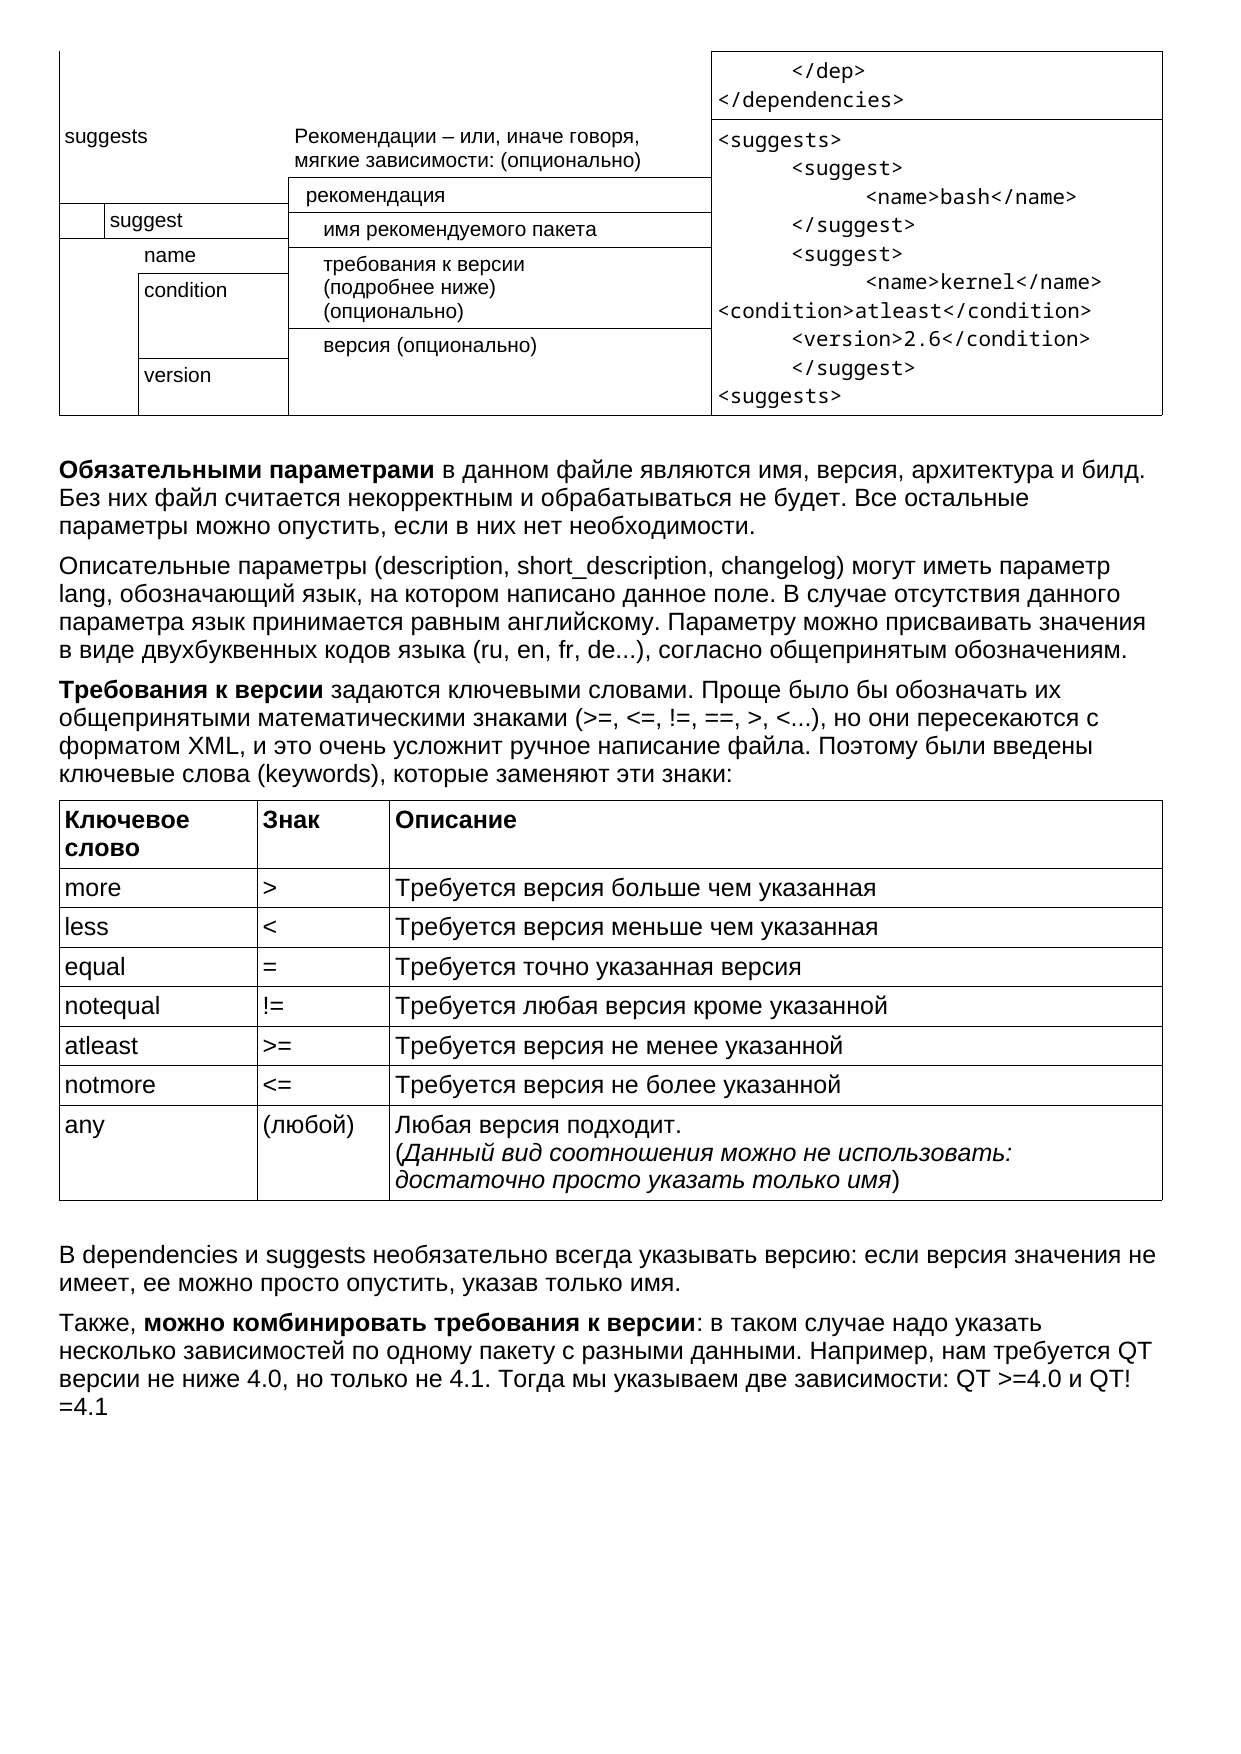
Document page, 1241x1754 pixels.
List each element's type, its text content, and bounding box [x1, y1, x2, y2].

table_cell version [139, 359, 288, 415]
table_header name [138, 239, 288, 273]
table_cell > [258, 869, 389, 907]
table_cell notmore [60, 1066, 257, 1104]
text Описательные параметры (description, short_description, changelog) могут иметь параметр lang, обозначающий язык, на котором написано данное поле. В случае отсутствия данного параметра язык принимается равным английскому. Параметру можно присваивать значения в виде двухбуквенных кодов языка (ru, en, fr, de...), согласно общепринятым обозначениям. [59, 552, 1162, 664]
table_cell <= [258, 1066, 389, 1104]
table_cell Требуется версия не менее указанной [390, 1027, 1162, 1065]
table_cell [60, 239, 138, 415]
table_cell any [60, 1106, 257, 1200]
table_cell Требуется версия больше чем указанная [390, 869, 1162, 907]
table_cell имя рекомендуемого пакета [289, 213, 711, 247]
table_cell требования к версии (подробнее ниже) (опционально) [289, 248, 711, 328]
text Требования к версии задаются ключевыми словами. Проще было бы обозначать их общепринятыми математическими знаками (>=, <=, !=, ==, >, <...), но они пересекаются с форматом XML, и это очень усложнит ручное написание файла. Поэтому были введены ключевые слова (keywords), которые заменяют эти знаки: [59, 676, 1162, 788]
table_cell [60, 204, 104, 238]
table_cell suggest [105, 204, 288, 238]
table_cell condition [139, 274, 288, 357]
table_cell <suggests> <suggest> <name>bash</name> </suggest> <suggest> <name>kernel</name> <condition>atleast</condition> <version>2.6</condition> </suggest> <suggests> [712, 120, 1162, 415]
text Обязательными параметрами в данном файле являются имя, версия, архитектура и билд. Без них файл считается некорректным и обрабатываться не будет. Все остальные параметры можно опустить, если в них нет необходимости. [59, 456, 1162, 539]
table_header suggests [60, 119, 288, 203]
table_header Рекомендации – или, иначе говоря, мягкие зависимости: (опционально) [289, 119, 711, 177]
table_cell Требуется версия не более указанной [390, 1066, 1162, 1104]
table_cell notequal [60, 987, 257, 1026]
table_cell рекомендация [289, 178, 711, 212]
table_header Описание [390, 801, 1162, 868]
table_cell >= [258, 1027, 389, 1065]
table_header Ключевое слово [60, 801, 257, 868]
table_cell atleast [60, 1027, 257, 1065]
table_cell more [60, 869, 257, 907]
table_cell версия (опционально) [289, 329, 711, 415]
table_cell Требуется точно указанная версия [390, 948, 1162, 986]
table_cell [289, 51, 711, 119]
table_header Знак [258, 801, 389, 868]
table_cell != [258, 987, 389, 1026]
table_cell Любая версия подходит. (Данный вид соотношения можно не использовать: достаточно просто указать только имя) [390, 1106, 1162, 1200]
table_cell = [258, 948, 389, 986]
table_cell [60, 51, 144, 119]
table_cell (любой) [258, 1106, 389, 1200]
table_cell Требуется любая версия кроме указанной [390, 987, 1162, 1026]
table_cell Требуется версия меньше чем указанная [390, 908, 1162, 947]
table_cell </dep> </dependencies> [712, 52, 1162, 119]
table_cell < [258, 908, 389, 947]
text В dependencies и suggests необязательно всегда указывать версию: если версия значения не имеет, ее можно просто опустить, указав только имя. [59, 1240, 1162, 1296]
table_cell less [60, 908, 257, 947]
table_cell equal [60, 948, 257, 986]
text Также, можно комбинировать требования к версии: в таком случае надо указать несколько зависимостей по одному пакету с разными данными. Например, нам требуется QT версии не ниже 4.0, но только не 4.1. Тогда мы указываем две зависимости: QT >=4.0 и QT!=4.1 [59, 1309, 1162, 1420]
